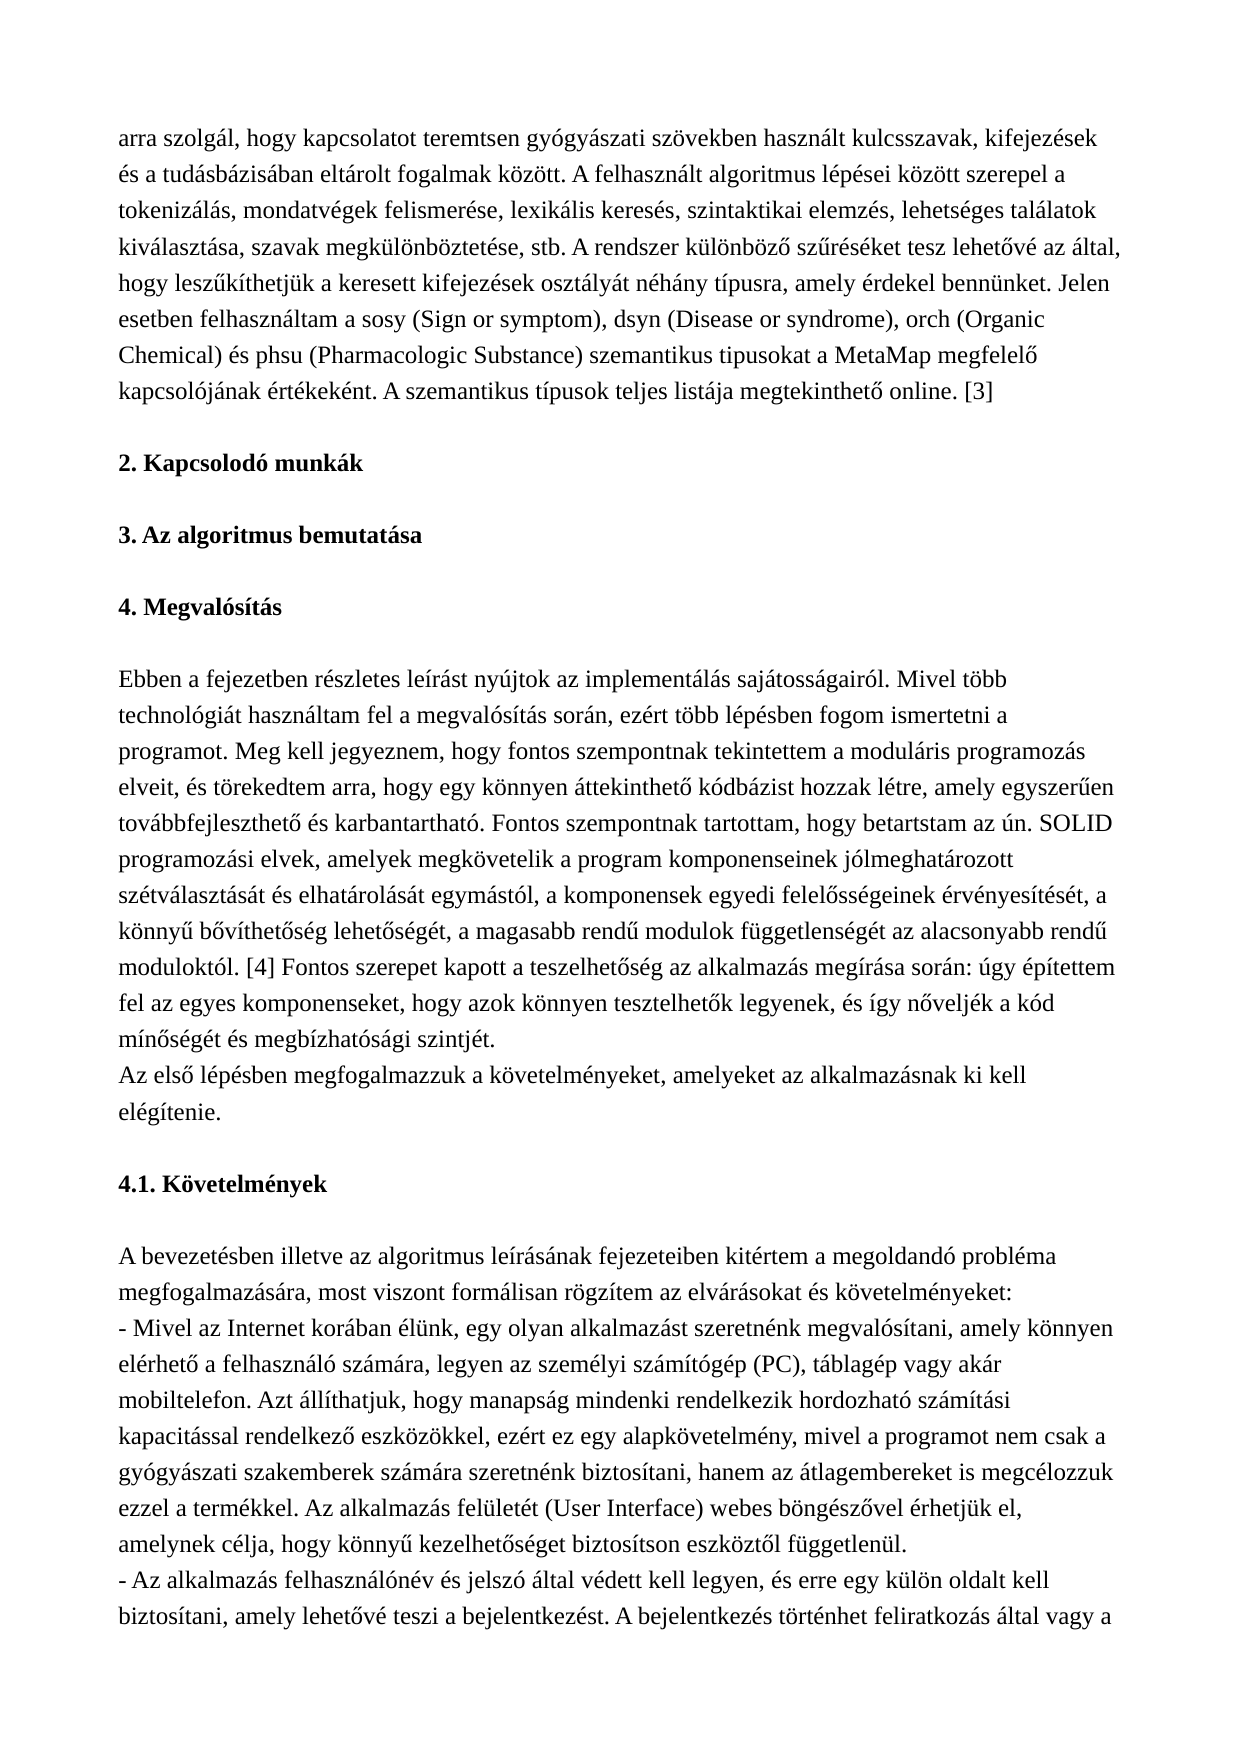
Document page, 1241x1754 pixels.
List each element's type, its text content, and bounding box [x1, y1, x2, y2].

text - Az alkalmazás felhasználónév és jelszó által védett kell legyen, és erre egy külön oldalt kell biztosítani, amely lehetővé teszi a bejelentkezést. A bejelentkezés történhet feliratkozás által vagy a [118, 1560, 1122, 1632]
text - Mivel az Internet korában élünk, egy olyan alkalmazást szeretnénk megvalósítani, amely könnyen elérhető a felhasználó számára, legyen az személyi számítógép (PC), táblagép vagy akár mobiltelefon. Azt állíthatjuk, hogy manapság mindenki rendelkezik hordozható számítási kapacitással rendelkező eszközökkel, ezért ez egy alapkövetelmény, mivel a programot nem csak a gyógyászati szakemberek számára szeretnénk biztosítani, hanem az átlagembereket is megcélozzuk ezzel a termékkel. Az alkalmazás felületét (User Interface) webes böngészővel érhetjük el, amelynek célja, hogy könnyű kezelhetőséget biztosítson eszköztől függetlenül. [118, 1307, 1122, 1560]
text Az első lépésben megfogalmazzuk a követelményeket, amelyeket az alkalmazásnak ki kell elégítenie. [118, 1055, 1122, 1127]
text 3. Az algoritmus bemutatása [118, 514, 1122, 551]
text 2. Kapcsolodó munkák [118, 442, 1122, 478]
text 4.1. Követelmények [118, 1163, 1122, 1199]
text arra szolgál, hogy kapcsolatot teremtsen gyógyászati szövekben használt kulcsszavak, kifejezések és a tudásbázisában eltárolt fogalmak között. A felhasznált algoritmus lépései között szerepel a tokenizálás, mondatvégek felismerése, lexikális keresés, szintaktikai elemzés, lehetséges találatok kiválasztása, szavak megkülönböztetése, stb. A rendszer különböző szűréséket tesz lehetővé az által, hogy leszűkíthetjük a keresett kifejezések osztályát néhány típusra, amely érdekel bennünket. Jelen esetben felhasználtam a sosy (Sign or symptom), dsyn (Disease or syndrome), orch (Organic Chemical) és phsu (Pharmacologic Substance) szemantikus tipusokat a MetaMap megfelelő kapcsolójának értékeként. A szemantikus típusok teljes listája megtekinthető online. [3] [118, 118, 1122, 406]
text Ebben a fejezetben részletes leírást nyújtok az implementálás sajátosságairól. Mivel több technológiát használtam fel a megvalósítás során, ezért több lépésben fogom ismertetni a programot. Meg kell jegyeznem, hogy fontos szempontnak tekintettem a moduláris programozás elveit, és törekedtem arra, hogy egy könnyen áttekinthető kódbázist hozzak létre, amely egyszerűen továbbfejleszthető és karbantartható. Fontos szempontnak tartottam, hogy betartstam az ún. SOLID programozási elvek, amelyek megkövetelik a program komponenseinek jólmeghatározott szétválasztását és elhatárolását egymástól, a komponensek egyedi felelősségeinek érvényesítését, a könnyű bővíthetőség lehetőségét, a magasabb rendű modulok függetlenségét az alacsonyabb rendű moduloktól. [4] Fontos szerepet kapott a teszelhetőség az alkalmazás megírása során: úgy építettem fel az egyes komponenseket, hogy azok könnyen tesztelhetők legyenek, és így nőveljék a kód mínőségét és megbízhatósági szintjét. [118, 659, 1122, 1055]
text A bevezetésben illetve az algoritmus leírásának fejezeteiben kitértem a megoldandó probléma megfogalmazására, most viszont formálisan rögzítem az elvárásokat és követelményeket: [118, 1235, 1122, 1307]
text 4. Megvalósítás [118, 587, 1122, 623]
